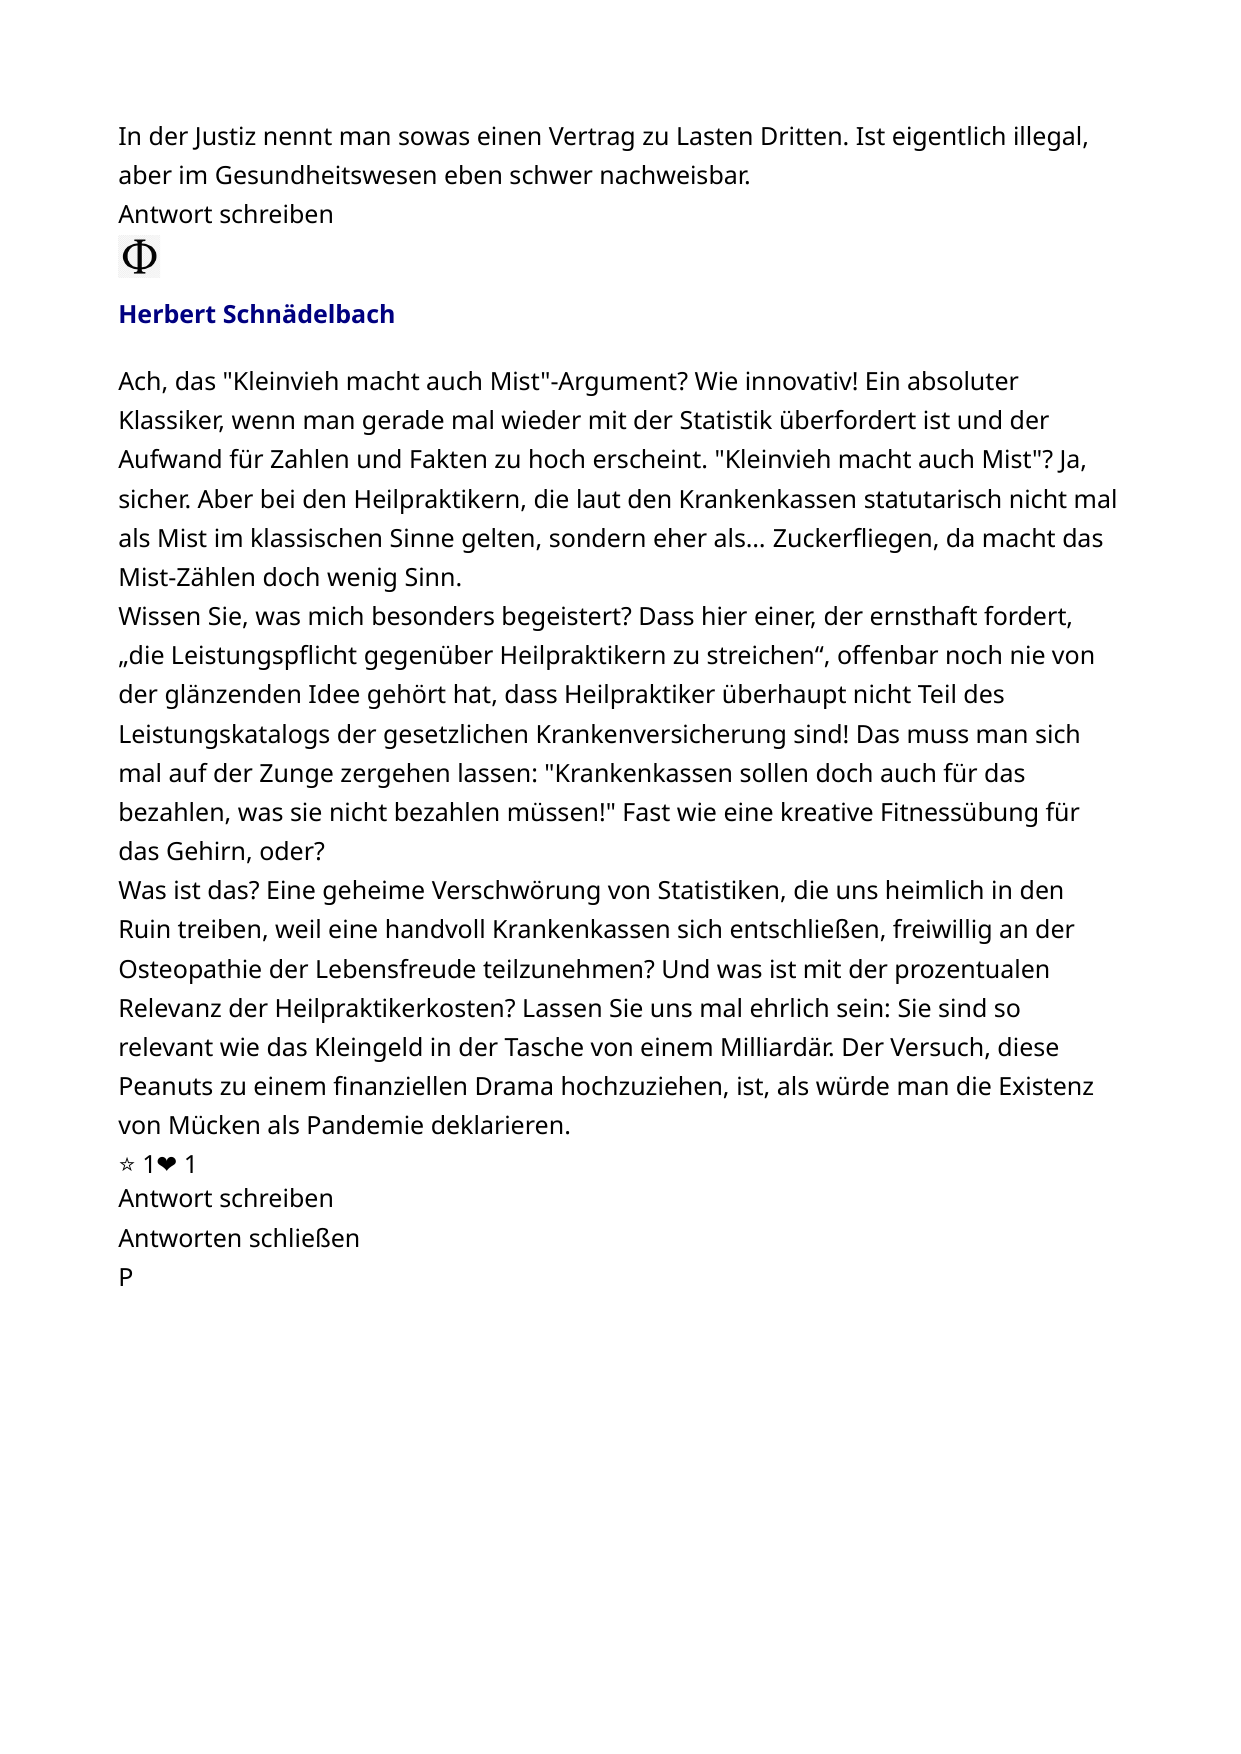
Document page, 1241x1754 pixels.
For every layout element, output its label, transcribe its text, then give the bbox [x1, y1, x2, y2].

text Antworten schließen [118, 1220, 1122, 1254]
text Antwort schreiben [118, 196, 1122, 231]
text Wissen Sie, was mich besonders begeistert? Dass hier einer, der ernsthaft fordert, „die Leistungspflicht gegenüber Heilpraktikern zu streichen“, offenbar noch nie von der glänzenden Idee gehört hat, dass Heilpraktiker überhaupt nicht Teil des Leistungskatalogs der gesetzlichen Krankenversicherung sind! Das muss man sich mal auf der Zunge zergehen lassen: "Krankenkassen sollen doch auch für das bezahlen, was sie nicht bezahlen müssen!" Fast wie eine kreative Fitnessübung für das Gehirn, oder? [118, 599, 1122, 868]
text Ach, das "Kleinvieh macht auch Mist"-Argument? Wie innovativ! Ein absoluter Klassiker, wenn man gerade mal wieder mit der Statistik überfordert ist und der Aufwand für Zahlen und Fakten zu hoch erscheint. "Kleinvieh macht auch Mist"? Ja, sicher. Aber bei den Heilpraktikern, die laut den Krankenkassen statutarisch nicht mal als Mist im klassischen Sinne gelten, sondern eher als… Zuckerfliegen, da macht das Mist-Zählen doch wenig Sinn. [118, 364, 1122, 594]
text Was ist das? Eine geheime Verschwörung von Statistiken, die uns heimlich in den Ruin treiben, weil eine handvoll Krankenkassen sich entschließen, freiwillig an der Osteopathie der Lebensfreude teilzunehmen? Und was ist mit der prozentualen Relevanz der Heilpraktikerkosten? Lassen Sie uns mal ehrlich sein: Sie sind so relevant wie das Kleingeld in der Tasche von einem Milliardär. Der Versuch, diese Peanuts zu einem finanziellen Drama hochzuziehen, ist, als würde man die Existenz von Mücken als Pandemie deklarieren. [118, 873, 1122, 1142]
text ⭐️ 1❤️ 1 [118, 1147, 1122, 1181]
picture [118, 235, 161, 278]
subtitle Herbert Schnädelbach [118, 297, 1122, 331]
text In der Justiz nennt man sowas einen Vertrag zu Lasten Dritten. Ist eigentlich illegal, aber im Gesundheitswesen eben schwer nachweisbar. [118, 118, 1122, 191]
text P [118, 1259, 1122, 1293]
text Antwort schreiben [118, 1181, 1122, 1215]
